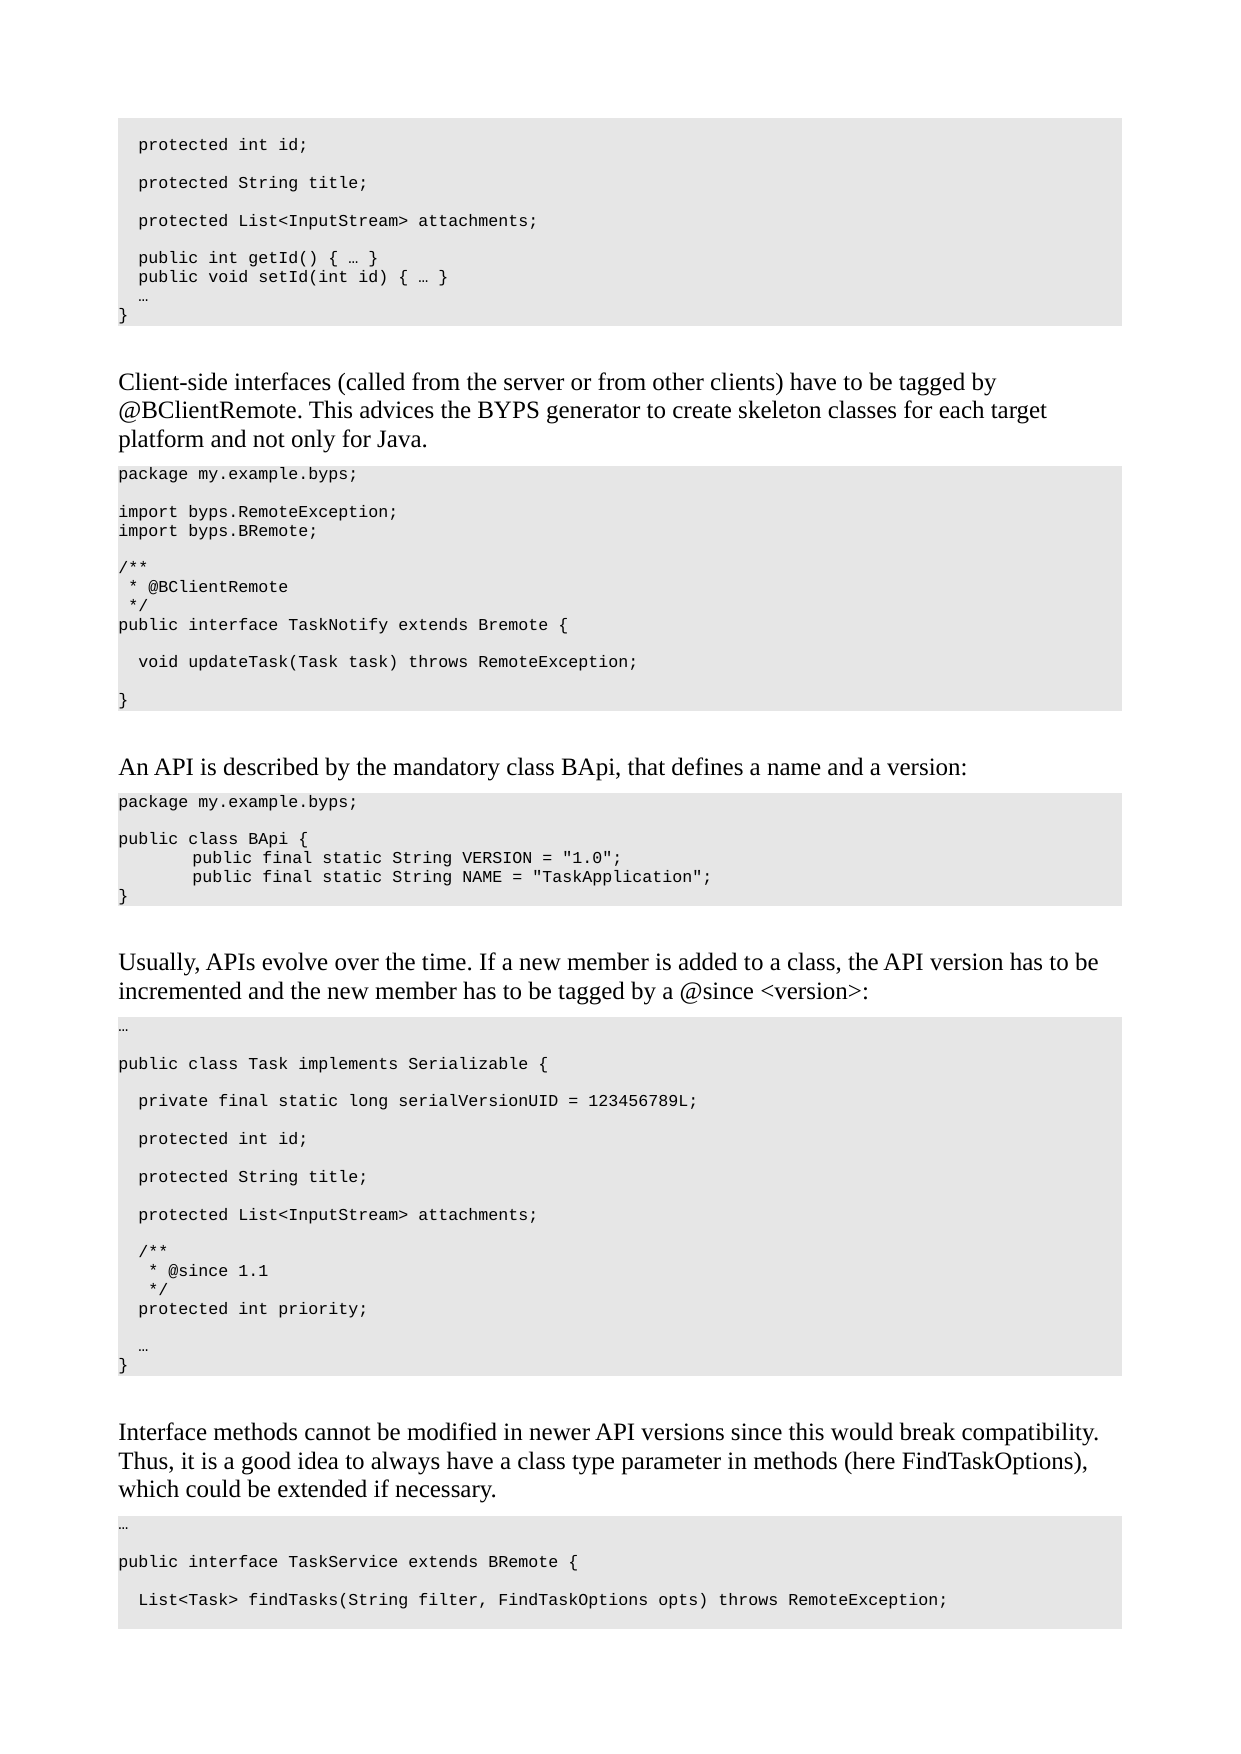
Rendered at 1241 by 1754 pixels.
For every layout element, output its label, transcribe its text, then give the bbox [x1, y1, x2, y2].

text protected List<InputStream> attachments; [118, 212, 1122, 231]
text public interface TaskService extends BRemote { [118, 1553, 1122, 1572]
text … [118, 1017, 1122, 1036]
text protected int id; [118, 1131, 1122, 1149]
text List<Task> findTasks(String filter, FindTaskOptions opts) throws RemoteException; [118, 1591, 1122, 1610]
text … [118, 288, 1122, 307]
text public final static String NAME = "TaskApplication"; [118, 868, 1122, 887]
text /** [118, 1244, 1122, 1263]
text public class BApi { [118, 831, 1122, 850]
text protected List<InputStream> attachments; [118, 1206, 1122, 1225]
text Client-side interfaces (called from the server or from other clients) have to be tagged by @BClientRemote. This advices the BYPS generator to create skeleton classes for each target platform and not only for Java. [118, 367, 1122, 453]
text public final static String VERSION = "1.0"; [118, 850, 1122, 868]
text Usually, APIs evolve over the time. If a new member is added to a class, the API version has to be incremented and the new member has to be tagged by a @since <version>: [118, 947, 1122, 1005]
text private final static long serialVersionUID = 123456789L; [118, 1093, 1122, 1112]
text public int getId() { … } [118, 250, 1122, 269]
text protected int id; [118, 137, 1122, 156]
text package my.example.byps; [118, 793, 1122, 812]
text … [118, 1338, 1122, 1357]
text public void setId(int id) { … } [118, 269, 1122, 288]
text protected int priority; [118, 1300, 1122, 1319]
text import byps.RemoteException; [118, 503, 1122, 522]
text } [118, 887, 1122, 906]
text Interface methods cannot be modified in newer API versions since this would break compatibility. Thus, it is a good idea to always have a class type parameter in methods (here FindTaskOptions), which could be extended if necessary. [118, 1417, 1122, 1503]
text */ [118, 597, 1122, 616]
text void updateTask(Task task) throws RemoteException; [118, 654, 1122, 673]
text } [118, 307, 1122, 326]
text */ [118, 1281, 1122, 1300]
text /** [118, 560, 1122, 579]
text public class Task implements Serializable { [118, 1055, 1122, 1074]
text import byps.BRemote; [118, 522, 1122, 541]
text An API is described by the mandatory class BApi, that defines a name and a version: [118, 752, 1122, 781]
text public interface TaskNotify extends Bremote { [118, 616, 1122, 635]
text … [118, 1516, 1122, 1534]
text * @BClientRemote [118, 579, 1122, 597]
text } [118, 1357, 1122, 1376]
text package my.example.byps; [118, 466, 1122, 484]
text protected String title; [118, 175, 1122, 193]
text } [118, 692, 1122, 711]
text * @since 1.1 [118, 1263, 1122, 1281]
text protected String title; [118, 1168, 1122, 1187]
